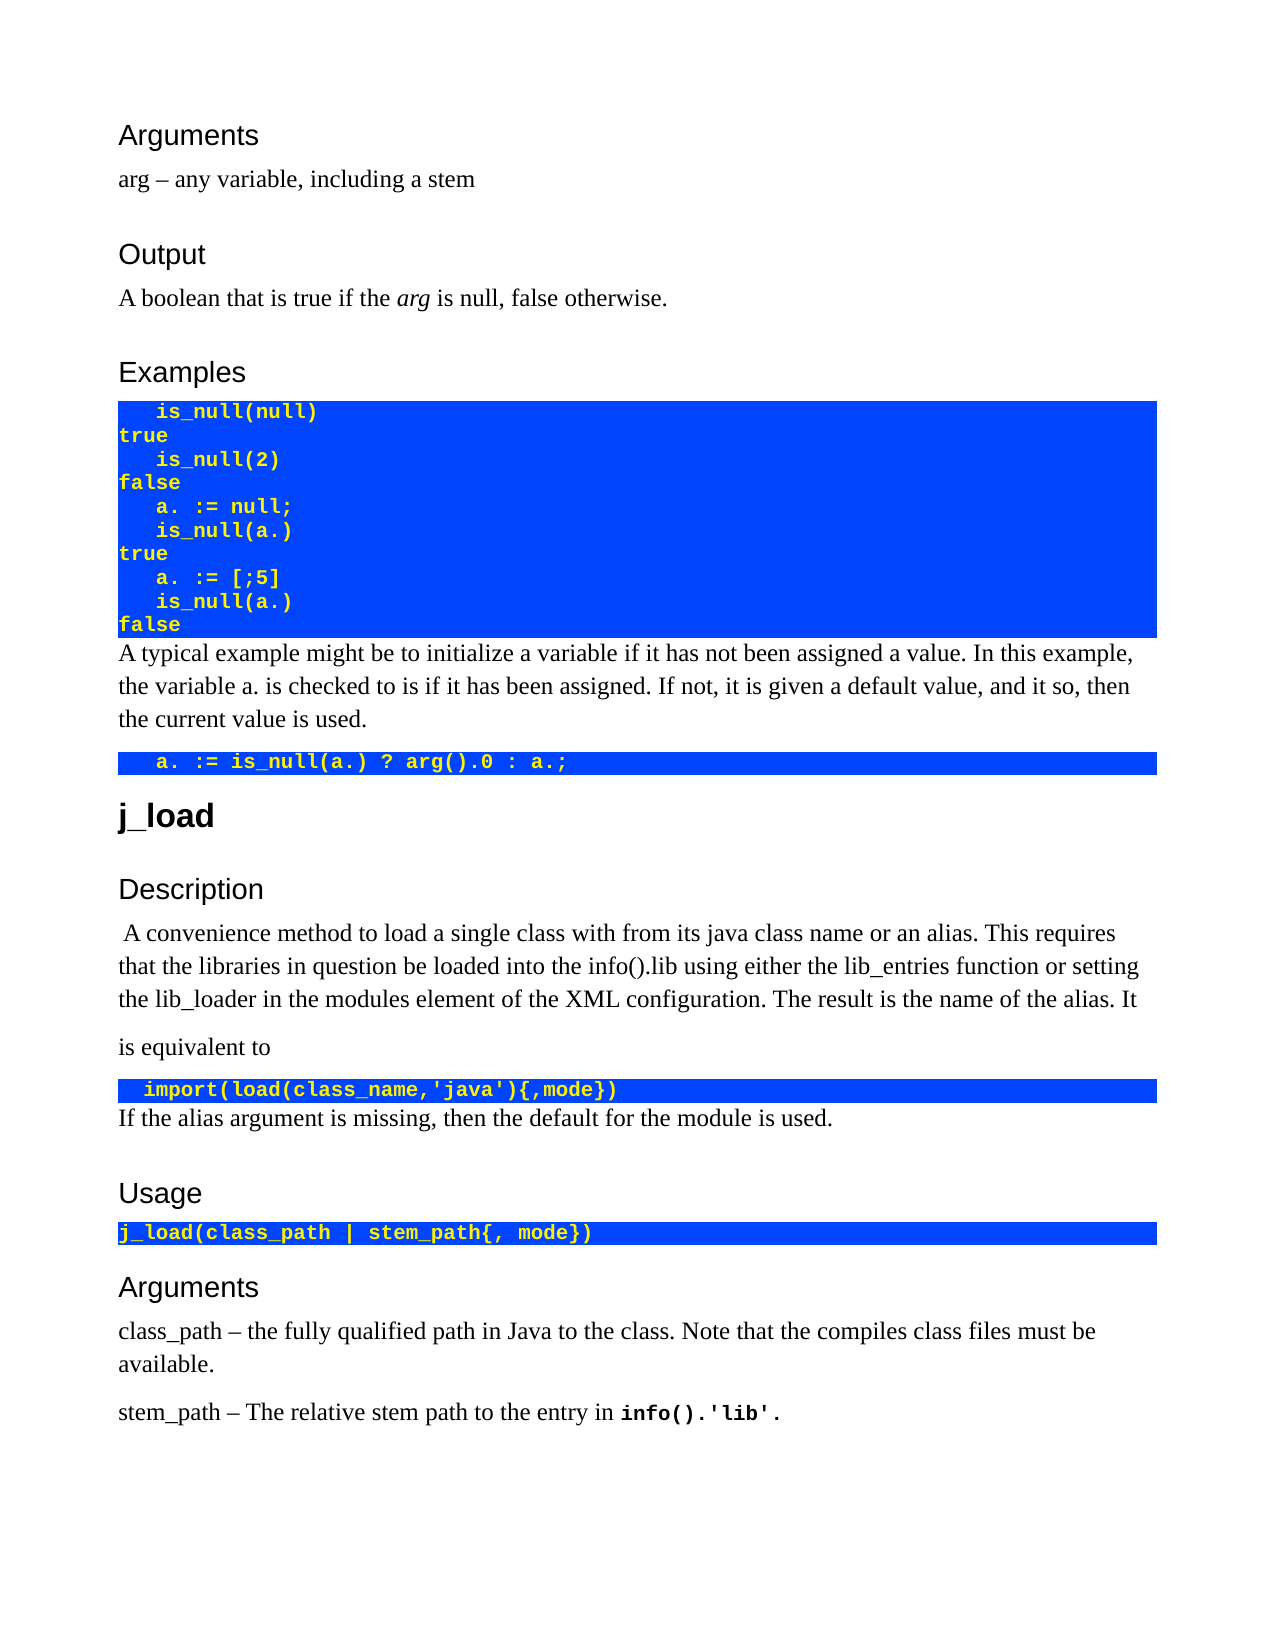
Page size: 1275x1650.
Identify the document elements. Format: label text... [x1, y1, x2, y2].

text false [118, 472, 1157, 496]
subtitle Usage [118, 1176, 1157, 1209]
text is_null(a.) [118, 520, 1157, 543]
subtitle Arguments [118, 1270, 1157, 1304]
text A boolean that is true if the arg is null, false otherwise. [118, 283, 1157, 312]
subtitle Arguments [118, 118, 1157, 152]
text is_null(a.) [118, 591, 1157, 614]
text If the alias argument is missing, then the default for the module is used. [118, 1103, 1157, 1132]
text class_path – the fully qualified path in Java to the class. Note that the compiles class files must be available. [118, 1316, 1157, 1378]
text is_null(null) [118, 401, 1157, 425]
text a. := [;5] [118, 567, 1157, 591]
text true [118, 543, 1157, 567]
text a. := is_null(a.) ? arg().0 : a.; [118, 752, 1157, 775]
text stem_path – The relative stem path to the entry in info().'lib'. [118, 1397, 1157, 1427]
text false [118, 614, 1157, 638]
text j_load(class_path | stem_path{, mode}) [118, 1222, 1157, 1245]
text is equivalent to [118, 1032, 1157, 1061]
subtitle Output [118, 237, 1157, 270]
subtitle Description [118, 872, 1157, 906]
text arg – any variable, including a stem [118, 164, 1157, 193]
subtitle j_load [118, 796, 1157, 835]
text import(load(class_name,'java'){,mode}) [118, 1079, 1157, 1103]
text A convenience method to load a single class with from its java class name or an alias. This requires that the libraries in question be loaded into the info().lib using either the lib_entries function or setting the lib_loader in the modules element of the XML configuration. The result is the name of the alias. It [118, 918, 1157, 1013]
text is_null(2) [118, 449, 1157, 472]
text a. := null; [118, 496, 1157, 520]
subtitle Examples [118, 355, 1157, 389]
text A typical example might be to initialize a variable if it has not been assigned a value. In this example, the variable a. is checked to is if it has been assigned. If not, it is given a default value, and it so, then the current value is used. [118, 638, 1157, 733]
text true [118, 425, 1157, 449]
